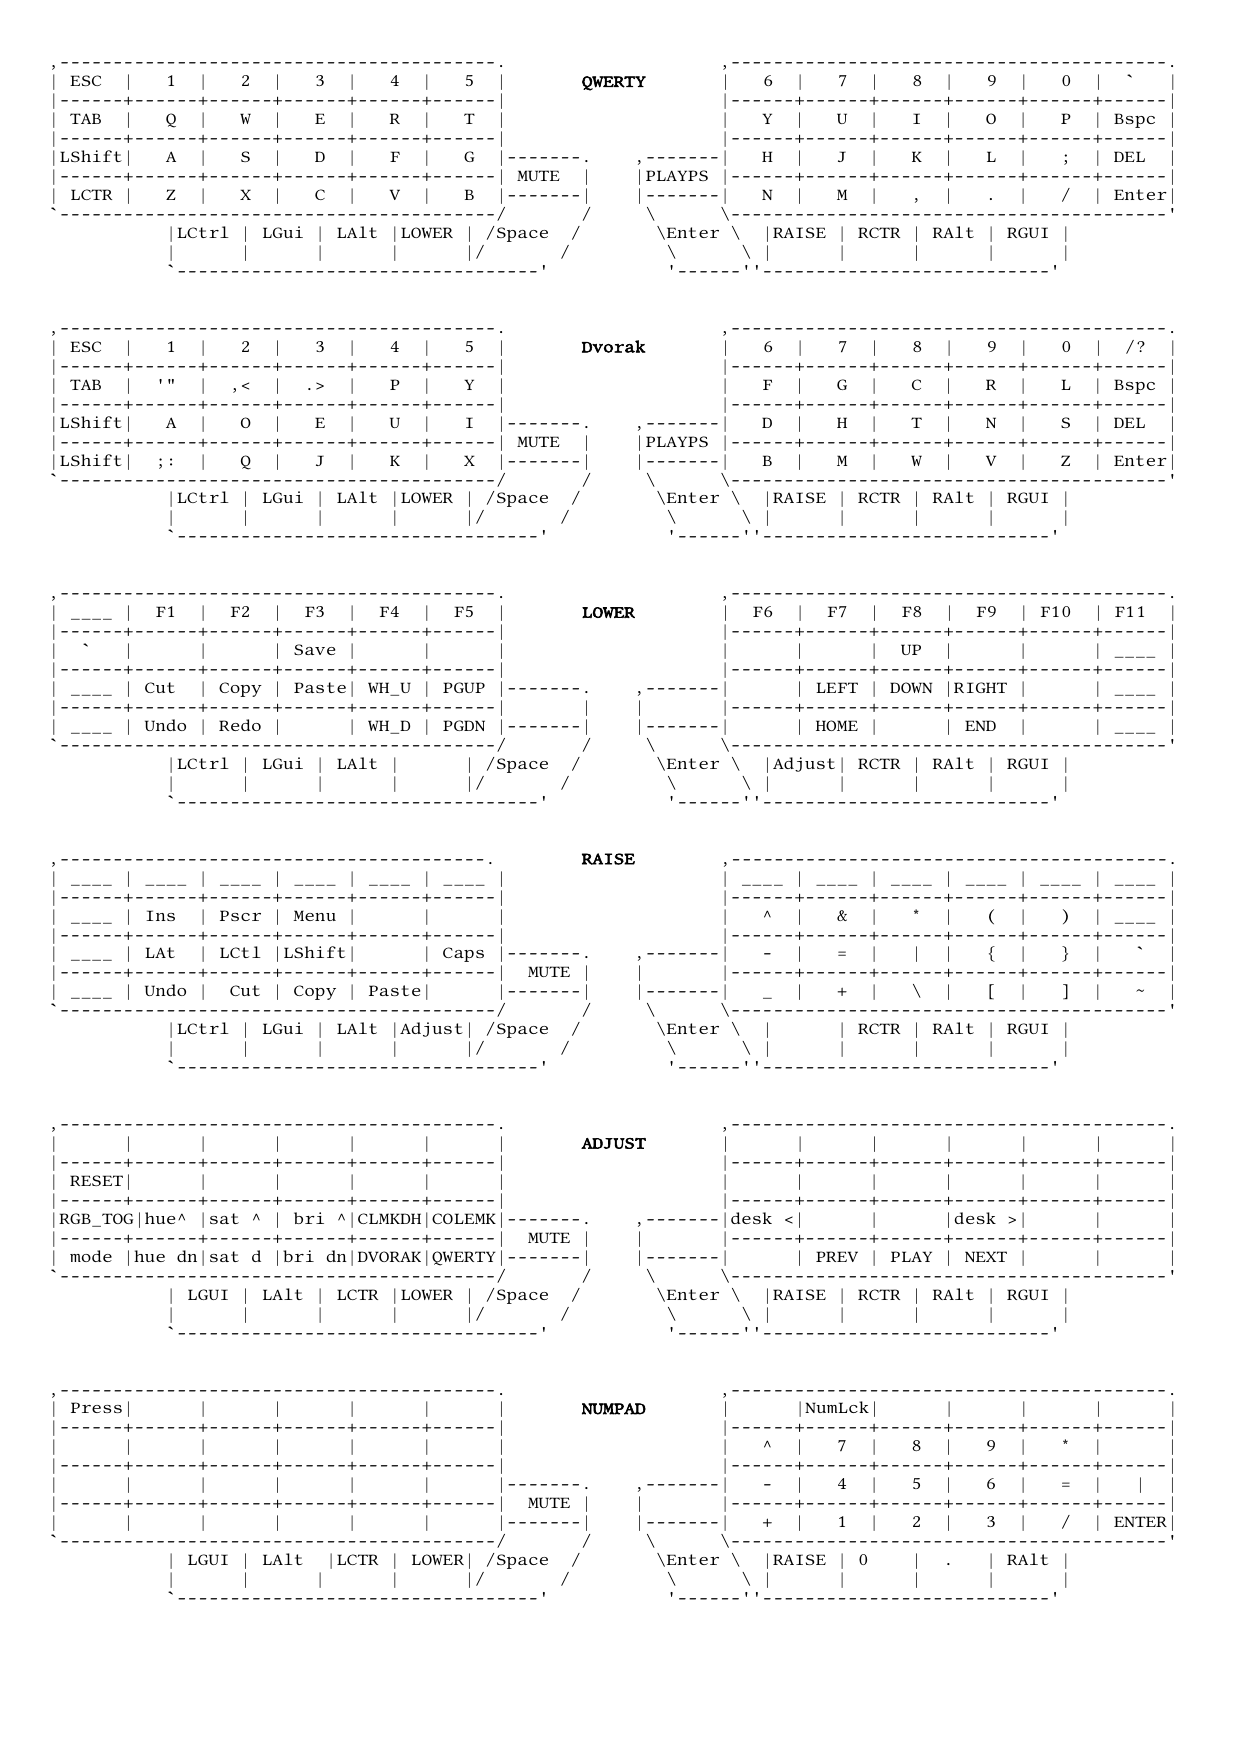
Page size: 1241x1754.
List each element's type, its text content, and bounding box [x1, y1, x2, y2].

text ,-----------------------------------------. ,-----------------------------------------. [17, 318, 1241, 337]
text |LCtrl | LGui | LAlt | | /Space / \Enter \ |Adjust| RCTR | RAlt | RGUI | [17, 754, 1241, 773]
text |------+------+------+------+------+------| |------+------+------+------+------+------| [17, 91, 1241, 110]
text |------+------+------+------+------+------| |------+------+------+------+------+------| [17, 925, 1241, 944]
text | TAB | '" | ,< | .> | P | Y | | F | G | C | R | L | Bspc | [17, 375, 1241, 394]
text | ____ | ____ | ____ | ____ | ____ | ____ | | ____ | ____ | ____ | ____ | ____ | ____ | [17, 868, 1241, 887]
text | | | | | | |-------. ,-------| - | 4 | 5 | 6 | = | | | [17, 1475, 1241, 1494]
text `----------------------------------' '------''---------------------------' [17, 792, 1241, 811]
text `-----------------------------------------/ / \ \-----------------------------------------' [17, 470, 1241, 489]
text |LCtrl | LGui | LAlt |Adjust| /Space / \Enter \ | | RCTR | RAlt | RGUI | [17, 1020, 1241, 1039]
text |------+------+------+------+------+------| |------+------+------+------+------+------| [17, 622, 1241, 641]
text | | | | | | |-------| |-------| + | 1 | 2 | 3 | / | ENTER| [17, 1513, 1241, 1532]
text ,-----------------------------------------. ,-----------------------------------------. [17, 1380, 1241, 1399]
text | ____ | Ins | Pscr | Menu | | | | ^ | & | * | ( | ) | ____ | [17, 906, 1241, 925]
text ,-----------------------------------------. ,-----------------------------------------. [17, 53, 1241, 72]
text |------+------+------+------+------+------| MUTE | | |------+------+------+------+------+------| [17, 1494, 1241, 1513]
text |------+------+------+------+------+------| MUTE | |PLAYPS |------+------+------+------+------+------| [17, 432, 1241, 451]
text | LCTR | Z | X | C | V | B |-------| |-------| N | M | , | . | / | Enter| [17, 186, 1241, 204]
text ,----------------------------------------. RAISE ,-----------------------------------------. [17, 849, 1241, 868]
text `-----------------------------------------/ / \ \-----------------------------------------' [17, 1532, 1241, 1551]
text | | | | | | | | ^ | 7 | 8 | 9 | * | | [17, 1437, 1241, 1456]
text |LShift| ;: | Q | J | K | X |-------| |-------| B | M | W | V | Z | Enter| [17, 451, 1241, 470]
text |------+------+------+------+------+------| |------+------+------+------+------+------| [17, 887, 1241, 906]
text `-----------------------------------------/ / \ \-----------------------------------------' [17, 1001, 1241, 1020]
text |------+------+------+------+------+------| |------+------+------+------+------+------| [17, 356, 1241, 375]
text |------+------+------+------+------+------| |------+------+------+------+------+------| [17, 1152, 1241, 1171]
text ,-----------------------------------------. ,-----------------------------------------. [17, 584, 1241, 603]
text |------+------+------+------+------+------| |------+------+------+------+------+------| [17, 659, 1241, 678]
text | ESC | 1 | 2 | 3 | 4 | 5 | Dvorak | 6 | 7 | 8 | 9 | 0 | /? | [17, 337, 1241, 356]
text | RESET| | | | | | | | | | | | | [17, 1171, 1241, 1190]
text |------+------+------+------+------+------| |------+------+------+------+------+------| [17, 129, 1241, 148]
text |------+------+------+------+------+------| MUTE | |PLAYPS |------+------+------+------+------+------| [17, 167, 1241, 186]
text `----------------------------------' '------''---------------------------' [17, 1058, 1241, 1077]
text |------+------+------+------+------+------| |------+------+------+------+------+------| [17, 394, 1241, 413]
text | mode |hue dn|sat d |bri dn|DVORAK|QWERTY|-------| |-------| | PREV | PLAY | NEXT | | | [17, 1247, 1241, 1266]
text |LShift| A | O | E | U | I |-------. ,-------| D | H | T | N | S | DEL | [17, 413, 1241, 432]
text | ____ | Undo | Cut | Copy | Paste| |-------| |-------| _ | + | \ | [ | ] | ~ | [17, 982, 1241, 1001]
text `----------------------------------' '------''---------------------------' [17, 527, 1241, 546]
text | | | | |/ / \ \ | | | | | [17, 773, 1241, 792]
text | TAB | Q | W | E | R | T | | Y | U | I | O | P | Bspc | [17, 110, 1241, 129]
text | LGUI | LAlt |LCTR | LOWER| /Space / \Enter \ |RAISE | 0 | . | RAlt | [17, 1551, 1241, 1569]
text | | | | | | | ADJUST | | | | | | | [17, 1133, 1241, 1152]
text `----------------------------------' '------''---------------------------' [17, 1323, 1241, 1342]
text |------+------+------+------+------+------| |------+------+------+------+------+------| [17, 1190, 1241, 1209]
text | | | | |/ / \ \ | | | | | [17, 1039, 1241, 1058]
text | Press| | | | | | NUMPAD | |NumLck| | | | | [17, 1399, 1241, 1418]
text | | | | |/ / \ \ | | | | | [17, 242, 1241, 261]
text |LCtrl | LGui | LAlt |LOWER | /Space / \Enter \ |RAISE | RCTR | RAlt | RGUI | [17, 223, 1241, 242]
text |LShift| A | S | D | F | G |-------. ,-------| H | J | K | L | ; | DEL | [17, 148, 1241, 167]
text | ` | | | Save | | | | | | UP | | | ____ | [17, 641, 1241, 659]
text |LCtrl | LGui | LAlt |LOWER | /Space / \Enter \ |RAISE | RCTR | RAlt | RGUI | [17, 489, 1241, 508]
text | ____ | Undo | Redo | | WH_D | PGDN |-------| |-------| | HOME | | END | | ____ | [17, 716, 1241, 735]
text | ____ | Cut | Copy | Paste| WH_U | PGUP |-------. ,-------| | LEFT | DOWN |RIGHT | | ____ | [17, 678, 1241, 697]
text `----------------------------------' '------''---------------------------' [17, 261, 1241, 280]
text | ____ | LAt | LCtl |LShift| | Caps |-------. ,-------| - | = | | | { | } | ` | [17, 944, 1241, 963]
text |------+------+------+------+------+------| MUTE | | |------+------+------+------+------+------| [17, 1228, 1241, 1247]
text | ____ | F1 | F2 | F3 | F4 | F5 | LOWER | F6 | F7 | F8 | F9 | F10 | F11 | [17, 603, 1241, 622]
text | | | | |/ / \ \ | | | | | [17, 508, 1241, 527]
text | | | | |/ / \ \ | | | | | [17, 1569, 1241, 1588]
text | LGUI | LAlt | LCTR |LOWER | /Space / \Enter \ |RAISE | RCTR | RAlt | RGUI | [17, 1285, 1241, 1304]
text `-----------------------------------------/ / \ \-----------------------------------------' [17, 204, 1241, 223]
text |------+------+------+------+------+------| |------+------+------+------+------+------| [17, 1456, 1241, 1475]
text |------+------+------+------+------+------| | | |------+------+------+------+------+------| [17, 697, 1241, 716]
text |------+------+------+------+------+------| |------+------+------+------+------+------| [17, 1418, 1241, 1437]
text |------+------+------+------+------+------| MUTE | | |------+------+------+------+------+------| [17, 963, 1241, 982]
text | | | | |/ / \ \ | | | | | [17, 1304, 1241, 1323]
text `-----------------------------------------/ / \ \-----------------------------------------' [17, 1266, 1241, 1285]
text ,-----------------------------------------. ,-----------------------------------------. [17, 1114, 1241, 1133]
text |RGB_TOG|hue^ |sat ^ | bri ^|CLMKDH|COLEMK|-------. ,-------|desk <| | |desk >| | | [17, 1209, 1241, 1228]
text | ESC | 1 | 2 | 3 | 4 | 5 | QWERTY | 6 | 7 | 8 | 9 | 0 | ` | [17, 72, 1241, 91]
text `----------------------------------' '------''---------------------------' [17, 1588, 1241, 1607]
text `-----------------------------------------/ / \ \-----------------------------------------' [17, 735, 1241, 754]
